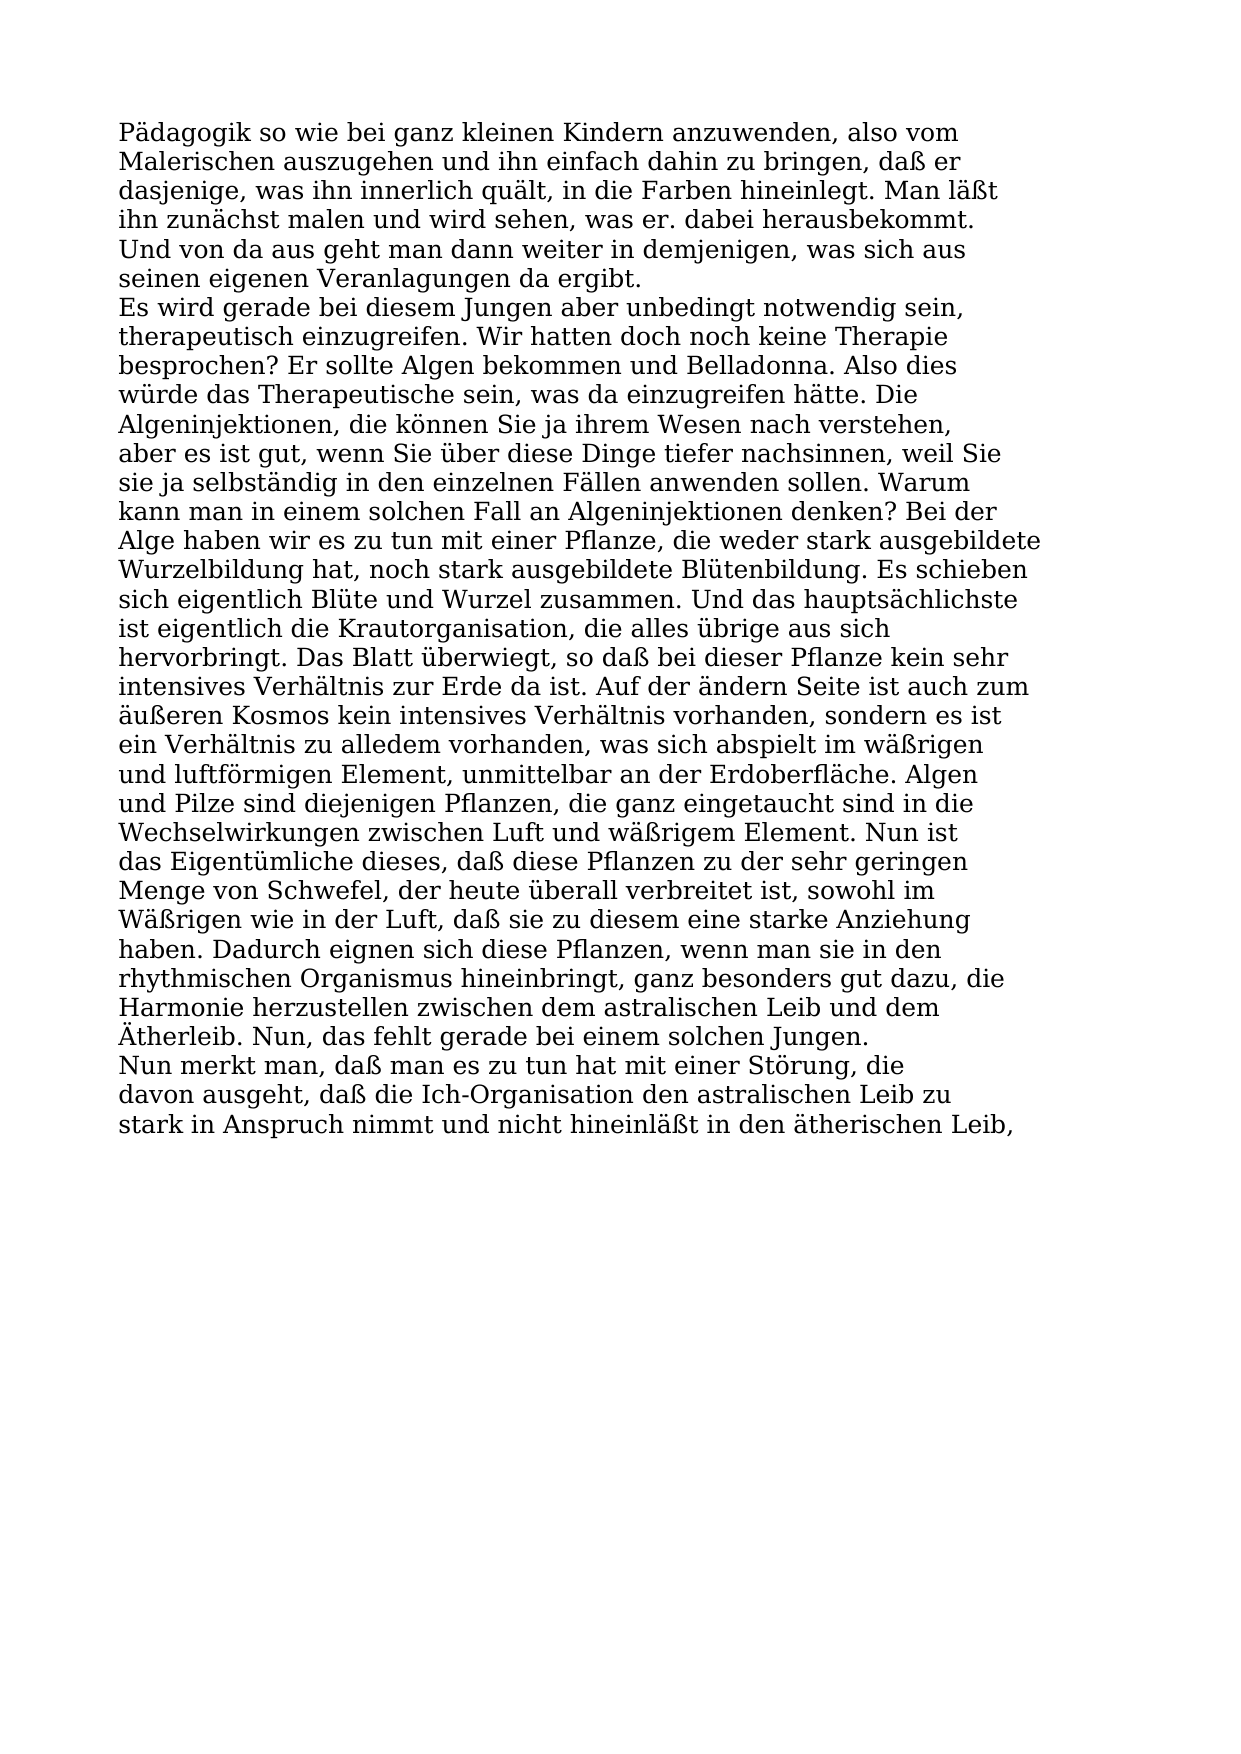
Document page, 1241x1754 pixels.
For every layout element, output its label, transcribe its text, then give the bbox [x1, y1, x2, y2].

text äußeren Kosmos kein intensives Verhältnis vorhanden, sondern es ist [118, 701, 1122, 731]
text würde das Therapeutische sein, was da einzugreifen hätte. Die [118, 381, 1122, 410]
text davon ausgeht, daß die Ich-Organisation den astralischen Leib zu [118, 1081, 1122, 1110]
text Nun merkt man, daß man es zu tun hat mit einer Störung, die [118, 1051, 1122, 1081]
text aber es ist gut, wenn Sie über diese Dinge tiefer nachsinnen, weil Sie [118, 439, 1122, 468]
text Algeninjektionen, die können Sie ja ihrem Wesen nach verstehen, [118, 410, 1122, 439]
text sich eigentlich Blüte und Wurzel zusammen. Und das hauptsächlichste [118, 585, 1122, 614]
text und Pilze sind diejenigen Pflanzen, die ganz eingetaucht sind in die [118, 789, 1122, 818]
text dasjenige, was ihn innerlich quält, in die Farben hineinlegt. Man läßt [118, 176, 1122, 206]
text kann man in einem solchen Fall an Algeninjektionen denken? Bei der [118, 497, 1122, 526]
text rhythmischen Organismus hineinbringt, ganz besonders gut dazu, die [118, 964, 1122, 993]
text Ätherleib. Nun, das fehlt gerade bei einem solchen Jungen. [118, 1022, 1122, 1051]
text intensives Verhältnis zur Erde da ist. Auf der ändern Seite ist auch zum [118, 672, 1122, 701]
text therapeutisch einzugreifen. Wir hatten doch noch keine Therapie [118, 322, 1122, 351]
text stark in Anspruch nimmt und nicht hineinläßt in den ätherischen Leib, [118, 1110, 1122, 1139]
text Es wird gerade bei diesem Jungen aber unbedingt notwendig sein, [118, 293, 1122, 322]
text haben. Dadurch eignen sich diese Pflanzen, wenn man sie in den [118, 935, 1122, 964]
text Und von da aus geht man dann weiter in demjenigen, was sich aus [118, 235, 1122, 264]
text hervorbringt. Das Blatt überwiegt, so daß bei dieser Pflanze kein sehr [118, 643, 1122, 672]
text ist eigentlich die Krautorganisation, die alles übrige aus sich [118, 614, 1122, 643]
text sie ja selbständig in den einzelnen Fällen anwenden sollen. Warum [118, 468, 1122, 497]
text Malerischen auszugehen und ihn einfach dahin zu bringen, daß er [118, 147, 1122, 176]
text und luftförmigen Element, unmittelbar an der Erdoberfläche. Algen [118, 760, 1122, 789]
text besprochen? Er sollte Algen bekommen und Belladonna. Also dies [118, 351, 1122, 381]
text Pädagogik so wie bei ganz kleinen Kindern anzuwenden, also vom [118, 118, 1122, 147]
text das Eigentümliche dieses, daß diese Pflanzen zu der sehr geringen [118, 847, 1122, 876]
text Menge von Schwefel, der heute überall verbreitet ist, sowohl im [118, 876, 1122, 906]
text Wurzelbildung hat, noch stark ausgebildete Blütenbildung. Es schieben [118, 556, 1122, 585]
text seinen eigenen Veranlagungen da ergibt. [118, 264, 1122, 293]
text ihn zunächst malen und wird sehen, was er. dabei herausbekommt. [118, 206, 1122, 235]
text ein Verhältnis zu alledem vorhanden, was sich abspielt im wäßrigen [118, 731, 1122, 760]
text Harmonie herzustellen zwischen dem astralischen Leib und dem [118, 993, 1122, 1022]
text Wechselwirkungen zwischen Luft und wäßrigem Element. Nun ist [118, 818, 1122, 847]
text Wäßrigen wie in der Luft, daß sie zu diesem eine starke Anziehung [118, 906, 1122, 935]
text Alge haben wir es zu tun mit einer Pflanze, die weder stark ausgebildete [118, 526, 1122, 556]
